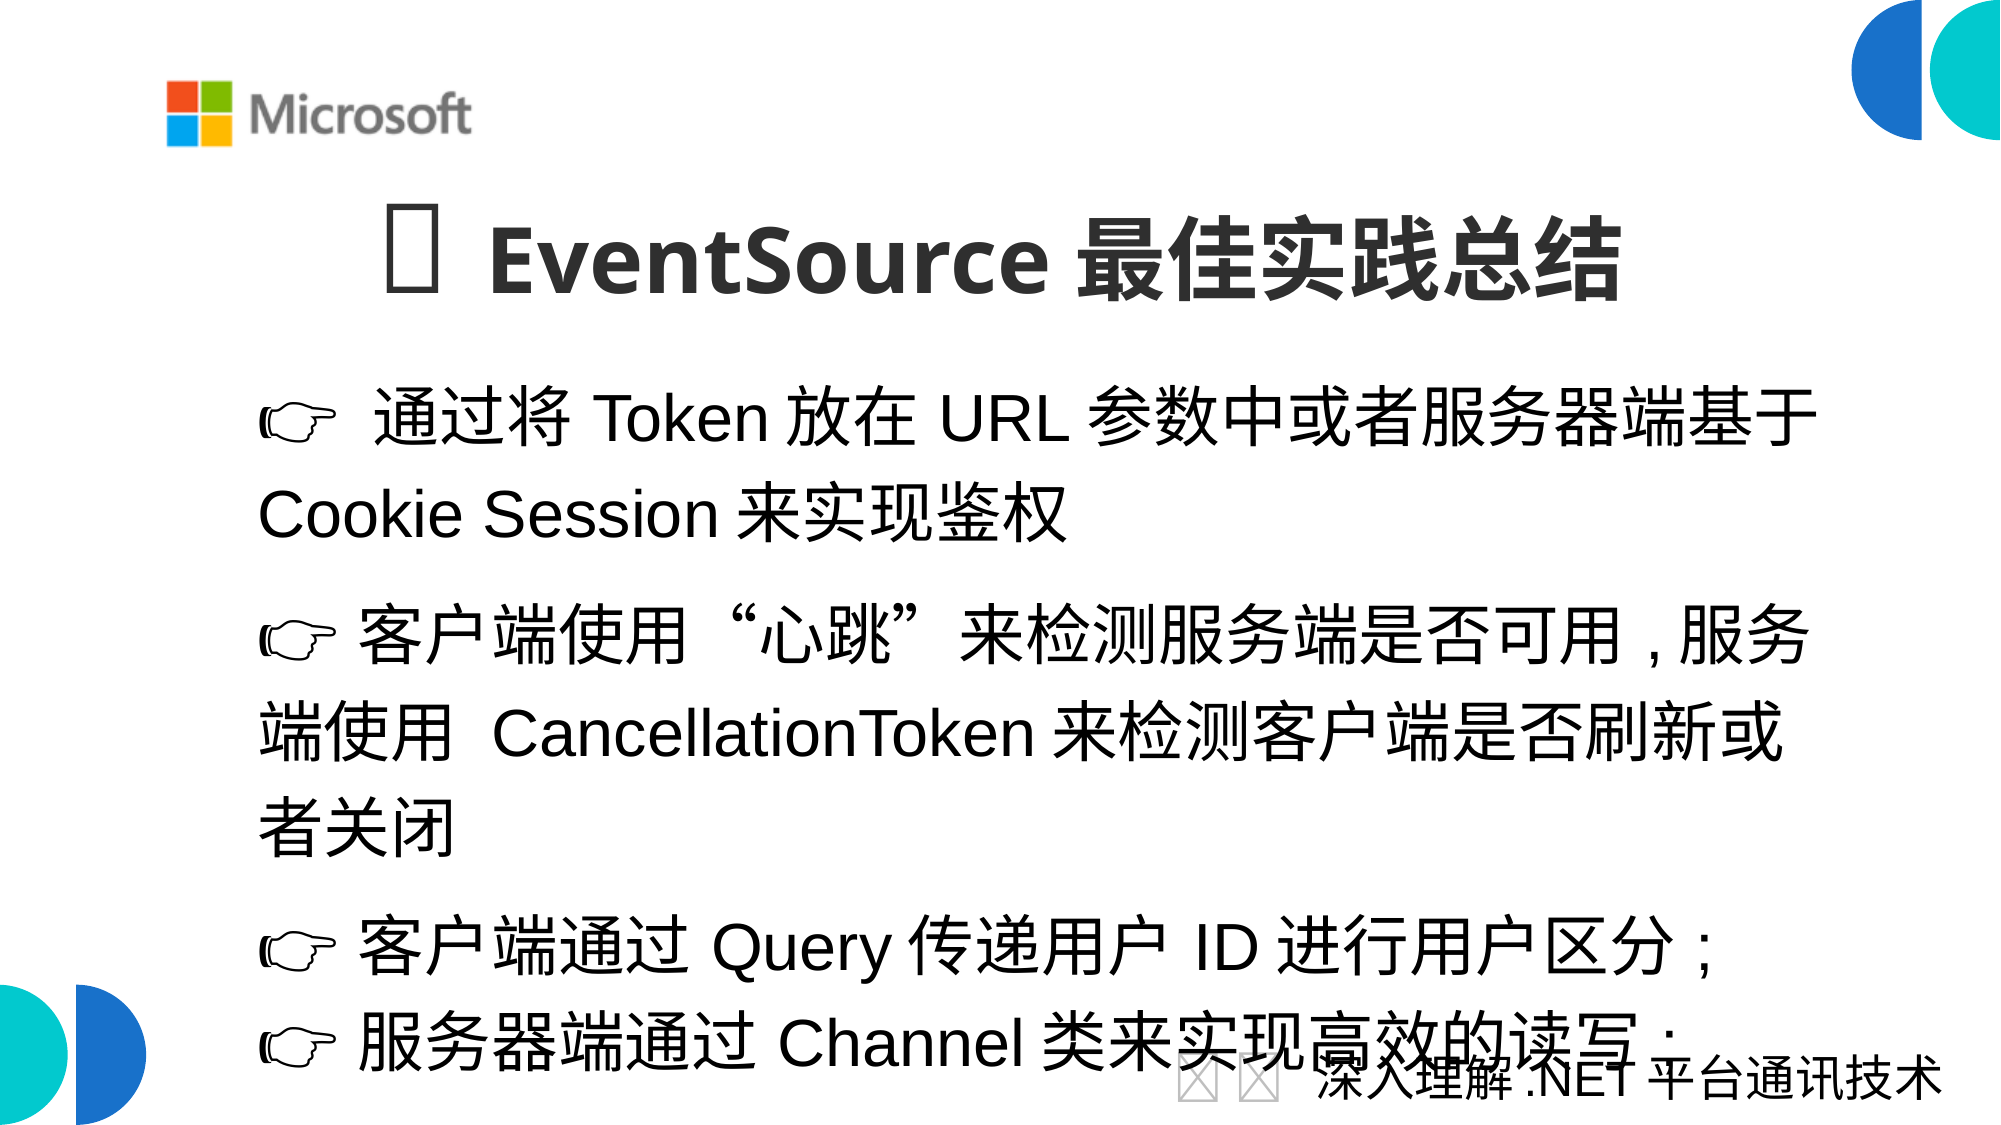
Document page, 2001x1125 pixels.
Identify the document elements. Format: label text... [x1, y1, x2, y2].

text_box [1702, 6, 2001, 160]
title 🚀 EventSource最佳实践总结 [138, 145, 1862, 332]
text_box 👉 通过将Token放在URL参数中或者服务器端基于Cookie Session来实现鉴权 👉客户端使用“心跳”来检测服务端是否可用,服务端使用 CancellationToken来检测客户端是否刷新或者关闭 👉客户端通过Query传递用户ID进行用户区分; 👉服务器端通过Channel类来实现高效的读写; [242, 356, 1837, 1031]
subtitle 🚀 🚀 深入理解.NET平台通讯技术 [1173, 1046, 1952, 1107]
picture [85, 41, 552, 189]
